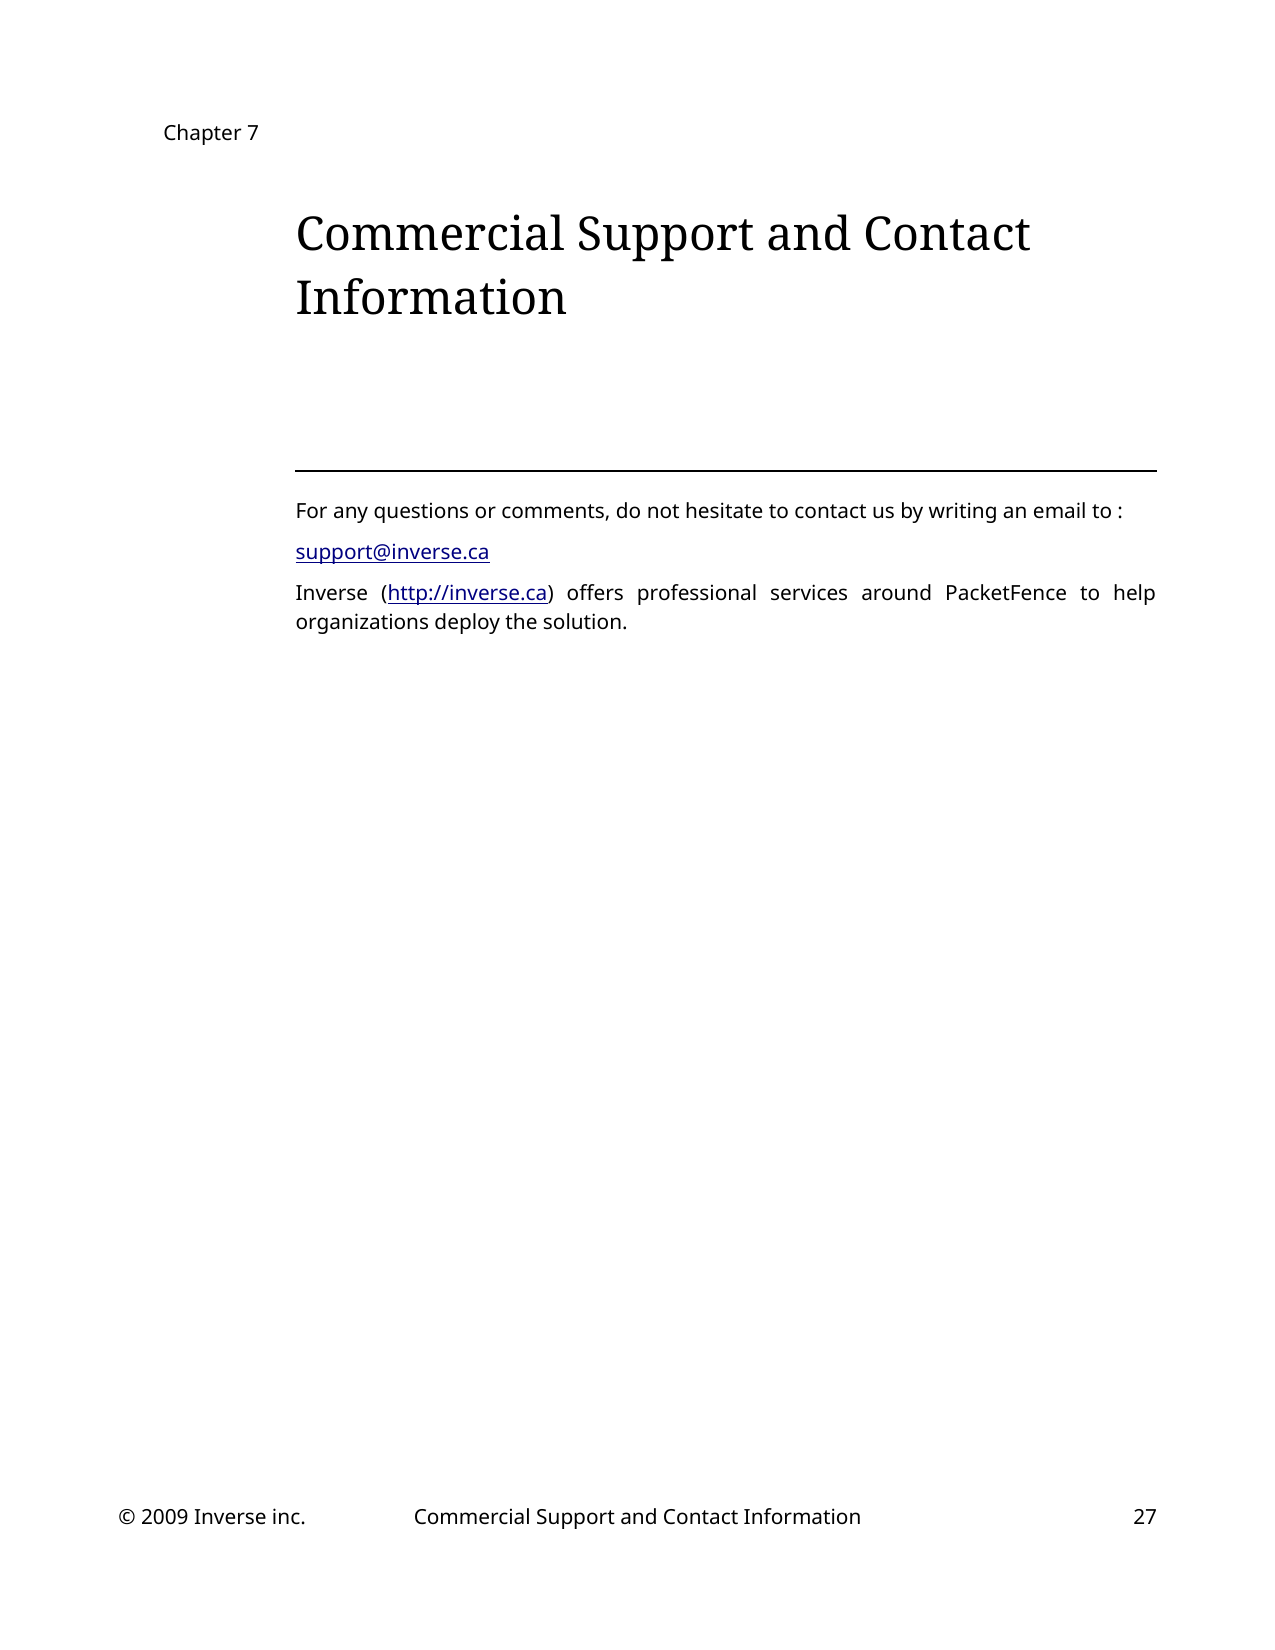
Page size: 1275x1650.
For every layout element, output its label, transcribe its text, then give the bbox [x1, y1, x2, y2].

text For any questions or comments, do not hesitate to contact us by writing an email to : [295, 497, 1157, 525]
text support@inverse.ca [295, 537, 1157, 566]
text Inverse (http://inverse.ca) offers professional services around PacketFence to help organizations deploy the solution. [295, 578, 1157, 635]
subtitle Commercial Support and Contact Information [295, 201, 1157, 470]
